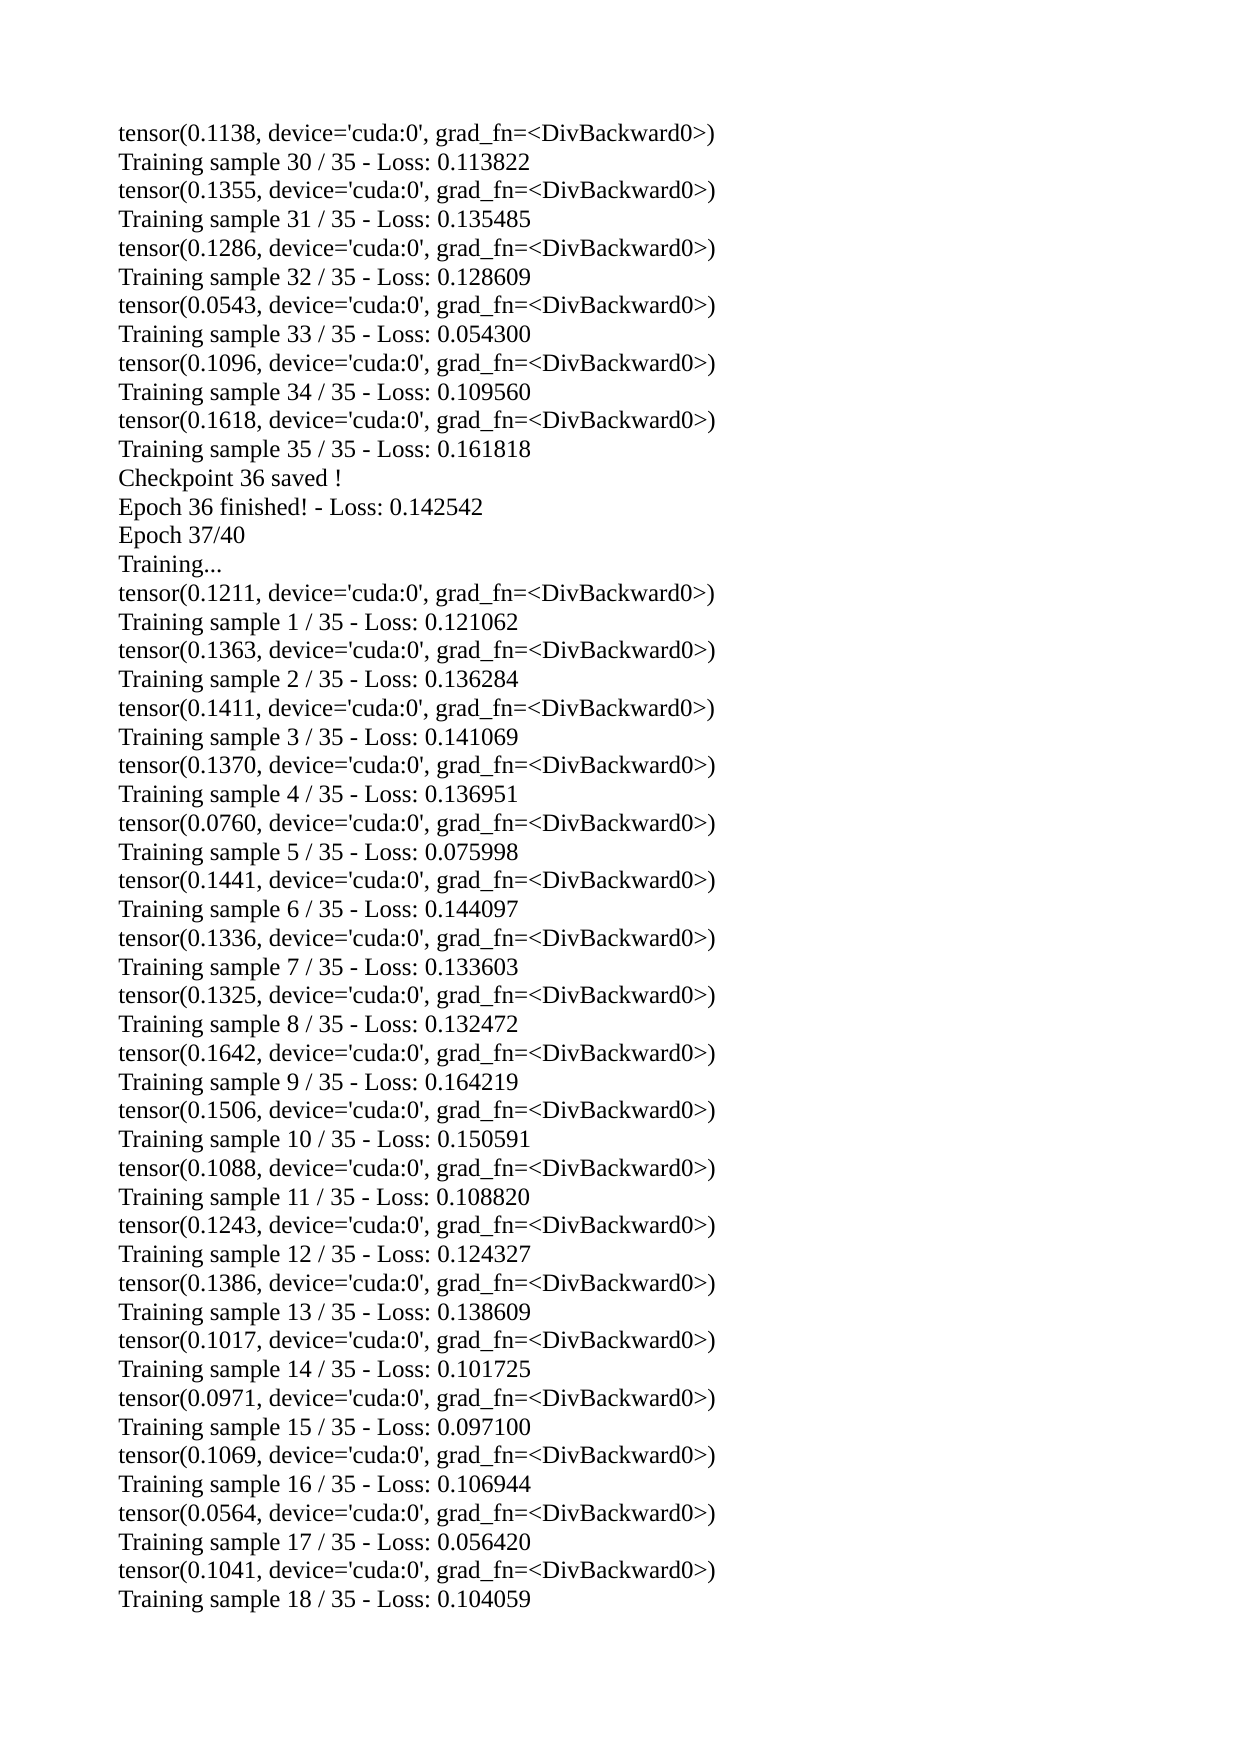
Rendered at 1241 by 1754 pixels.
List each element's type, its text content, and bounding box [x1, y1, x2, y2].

text tensor(0.1325, device='cuda:0', grad_fn=<DivBackward0>) [118, 981, 1122, 1009]
text tensor(0.1355, device='cuda:0', grad_fn=<DivBackward0>) [118, 176, 1122, 204]
text tensor(0.0760, device='cuda:0', grad_fn=<DivBackward0>) [118, 808, 1122, 837]
text Training sample 7 / 35 - Loss: 0.133603 [118, 952, 1122, 981]
text Training sample 3 / 35 - Loss: 0.141069 [118, 722, 1122, 751]
text tensor(0.0543, device='cuda:0', grad_fn=<DivBackward0>) [118, 291, 1122, 319]
text Checkpoint 36 saved ! [118, 463, 1122, 492]
text Training sample 33 / 35 - Loss: 0.054300 [118, 319, 1122, 348]
text Training sample 1 / 35 - Loss: 0.121062 [118, 607, 1122, 636]
text Training sample 13 / 35 - Loss: 0.138609 [118, 1297, 1122, 1326]
text tensor(0.1017, device='cuda:0', grad_fn=<DivBackward0>) [118, 1326, 1122, 1354]
text tensor(0.1243, device='cuda:0', grad_fn=<DivBackward0>) [118, 1211, 1122, 1239]
text Epoch 37/40 [118, 521, 1122, 549]
text Training sample 12 / 35 - Loss: 0.124327 [118, 1239, 1122, 1268]
text tensor(0.1642, device='cuda:0', grad_fn=<DivBackward0>) [118, 1038, 1122, 1067]
text tensor(0.1441, device='cuda:0', grad_fn=<DivBackward0>) [118, 866, 1122, 894]
text Training sample 18 / 35 - Loss: 0.104059 [118, 1584, 1122, 1613]
text Training sample 35 / 35 - Loss: 0.161818 [118, 434, 1122, 463]
text tensor(0.1411, device='cuda:0', grad_fn=<DivBackward0>) [118, 693, 1122, 722]
text Training sample 32 / 35 - Loss: 0.128609 [118, 262, 1122, 291]
text Training sample 31 / 35 - Loss: 0.135485 [118, 204, 1122, 233]
text tensor(0.1211, device='cuda:0', grad_fn=<DivBackward0>) [118, 578, 1122, 607]
text Training sample 15 / 35 - Loss: 0.097100 [118, 1412, 1122, 1441]
text Training sample 17 / 35 - Loss: 0.056420 [118, 1527, 1122, 1556]
text tensor(0.1286, device='cuda:0', grad_fn=<DivBackward0>) [118, 233, 1122, 262]
text tensor(0.1336, device='cuda:0', grad_fn=<DivBackward0>) [118, 923, 1122, 952]
text Epoch 36 finished! - Loss: 0.142542 [118, 492, 1122, 521]
text tensor(0.1618, device='cuda:0', grad_fn=<DivBackward0>) [118, 406, 1122, 434]
text Training sample 2 / 35 - Loss: 0.136284 [118, 664, 1122, 693]
text Training... [118, 549, 1122, 578]
text Training sample 30 / 35 - Loss: 0.113822 [118, 147, 1122, 176]
text Training sample 11 / 35 - Loss: 0.108820 [118, 1182, 1122, 1211]
text Training sample 6 / 35 - Loss: 0.144097 [118, 894, 1122, 923]
text Training sample 9 / 35 - Loss: 0.164219 [118, 1067, 1122, 1096]
text tensor(0.0564, device='cuda:0', grad_fn=<DivBackward0>) [118, 1498, 1122, 1527]
text tensor(0.1370, device='cuda:0', grad_fn=<DivBackward0>) [118, 751, 1122, 779]
text tensor(0.1363, device='cuda:0', grad_fn=<DivBackward0>) [118, 636, 1122, 664]
text tensor(0.1088, device='cuda:0', grad_fn=<DivBackward0>) [118, 1153, 1122, 1182]
text tensor(0.1386, device='cuda:0', grad_fn=<DivBackward0>) [118, 1268, 1122, 1297]
text tensor(0.1506, device='cuda:0', grad_fn=<DivBackward0>) [118, 1096, 1122, 1124]
text Training sample 4 / 35 - Loss: 0.136951 [118, 779, 1122, 808]
text tensor(0.1096, device='cuda:0', grad_fn=<DivBackward0>) [118, 348, 1122, 377]
text Training sample 34 / 35 - Loss: 0.109560 [118, 377, 1122, 406]
text tensor(0.1041, device='cuda:0', grad_fn=<DivBackward0>) [118, 1556, 1122, 1584]
text Training sample 10 / 35 - Loss: 0.150591 [118, 1124, 1122, 1153]
text tensor(0.1138, device='cuda:0', grad_fn=<DivBackward0>) [118, 118, 1122, 147]
text Training sample 14 / 35 - Loss: 0.101725 [118, 1354, 1122, 1383]
text tensor(0.0971, device='cuda:0', grad_fn=<DivBackward0>) [118, 1383, 1122, 1412]
text Training sample 8 / 35 - Loss: 0.132472 [118, 1009, 1122, 1038]
text Training sample 16 / 35 - Loss: 0.106944 [118, 1469, 1122, 1498]
text tensor(0.1069, device='cuda:0', grad_fn=<DivBackward0>) [118, 1441, 1122, 1469]
text Training sample 5 / 35 - Loss: 0.075998 [118, 837, 1122, 866]
